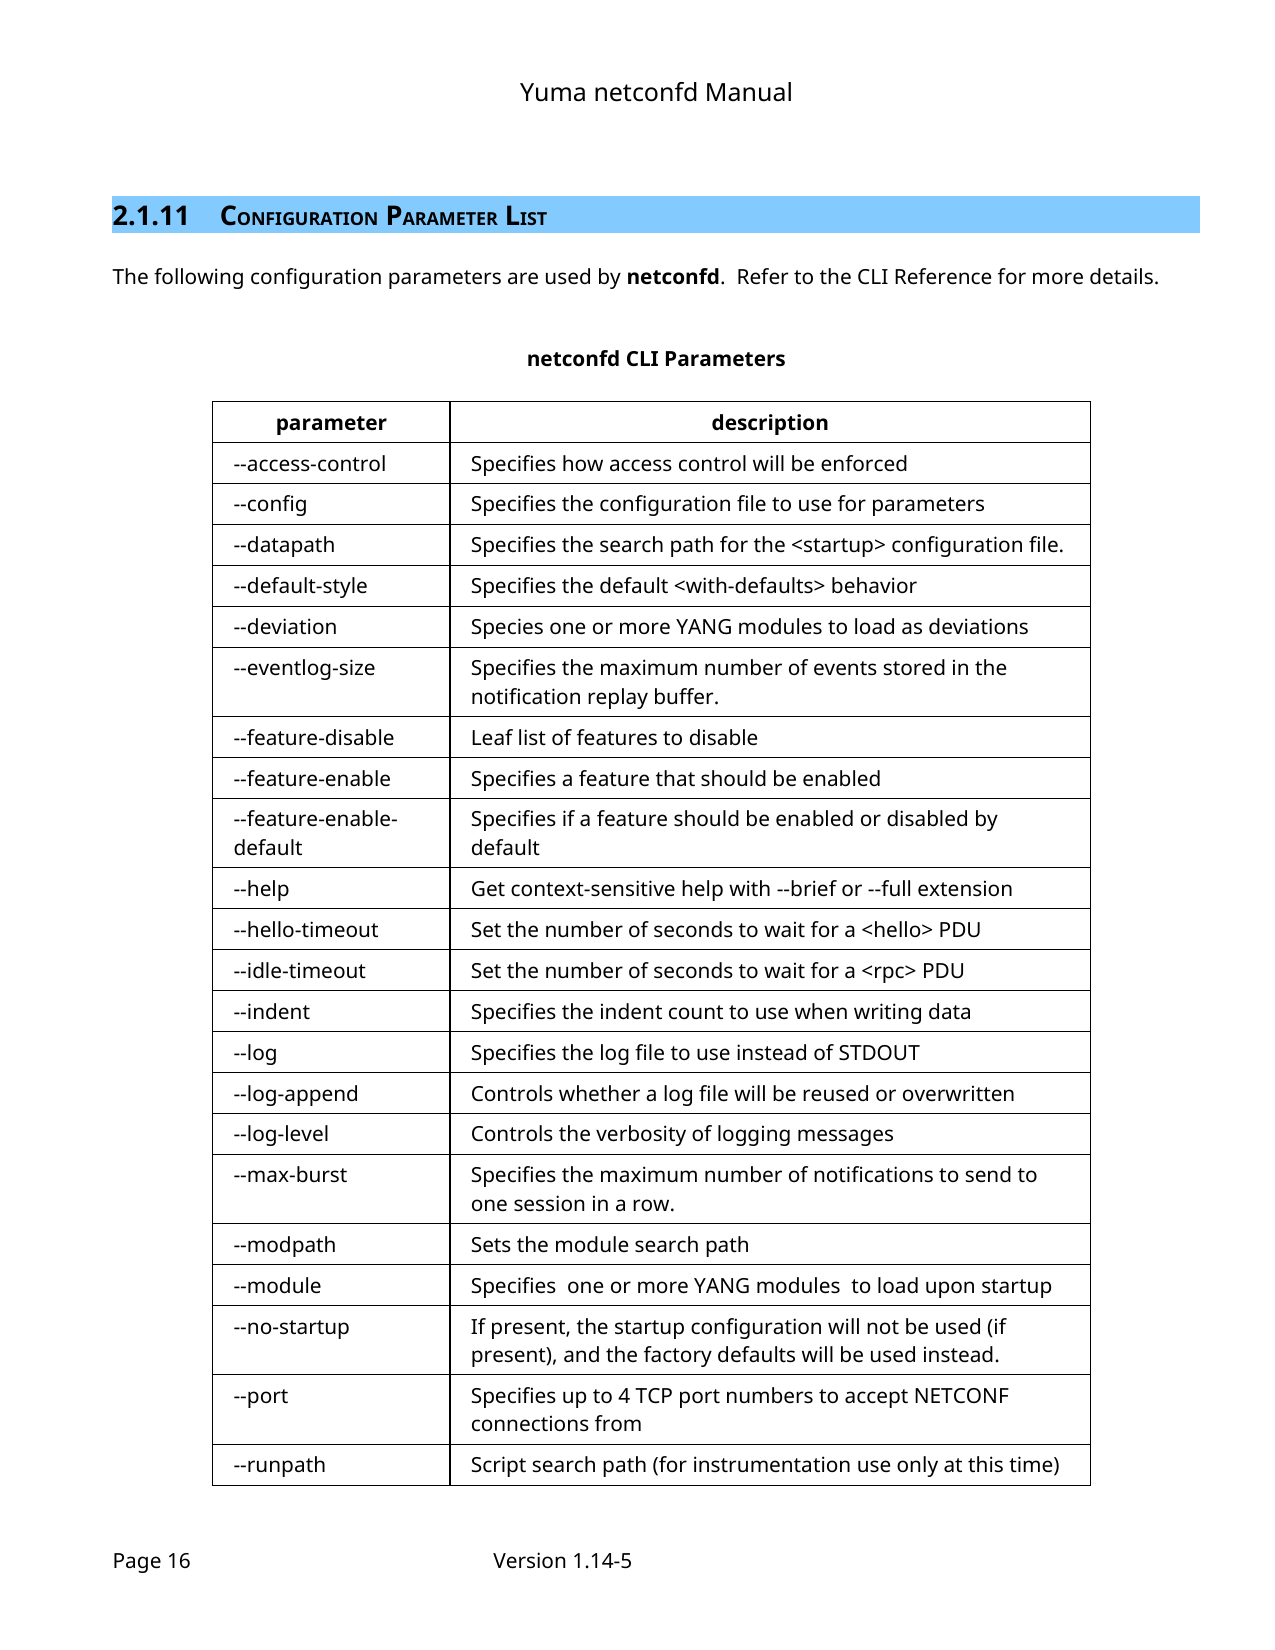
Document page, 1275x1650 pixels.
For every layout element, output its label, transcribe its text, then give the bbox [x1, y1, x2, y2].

table_cell --deviation [213, 607, 449, 647]
table_cell --log-level [213, 1114, 449, 1154]
table_header parameter [213, 402, 449, 442]
table_cell --eventlog-size [213, 648, 449, 716]
table_cell Controls whether a log file will be reused or overwritten [451, 1073, 1090, 1113]
table_cell --help [213, 868, 449, 908]
table_cell Specifies one or more YANG modules to load upon startup [451, 1265, 1090, 1305]
table_header description [451, 402, 1090, 442]
subtitle netconfd CLI Parameters [127, 344, 1185, 372]
table_cell If present, the startup configuration will not be used (if present), and the factory defaults will be used instead. [451, 1306, 1090, 1374]
table_cell --max-burst [213, 1155, 449, 1223]
table_cell Species one or more YANG modules to load as deviations [451, 607, 1090, 647]
table_cell Set the number of seconds to wait for a <hello> PDU [451, 909, 1090, 949]
table_cell --log-append [213, 1073, 449, 1113]
table_cell Set the number of seconds to wait for a <rpc> PDU [451, 950, 1090, 990]
text The following configuration parameters are used by netconfd. Refer to the CLI Reference for more details. [112, 262, 1200, 291]
table_cell Specifies if a feature should be enabled or disabled by default [451, 799, 1090, 867]
table_cell --log [213, 1032, 449, 1072]
table_cell --indent [213, 991, 449, 1031]
table_cell Specifies up to 4 TCP port numbers to accept NETCONF connections from [451, 1375, 1090, 1444]
table_cell Specifies the log file to use instead of STDOUT [451, 1032, 1090, 1072]
table_cell Controls the verbosity of logging messages [451, 1114, 1090, 1154]
table_cell Sets the module search path [451, 1224, 1090, 1264]
table_cell Specifies the indent count to use when writing data [451, 991, 1090, 1031]
table_cell Specifies the default <with-defaults> behavior [451, 566, 1090, 606]
table_cell --feature-enable [213, 758, 449, 798]
table_cell Specifies a feature that should be enabled [451, 758, 1090, 798]
table_cell --no-startup [213, 1306, 449, 1374]
table_cell --port [213, 1375, 449, 1444]
table_cell Specifies the search path for the <startup> configuration file. [451, 525, 1090, 565]
table_cell --runpath [213, 1445, 449, 1485]
table_cell Specifies the configuration file to use for parameters [451, 484, 1090, 524]
table_cell --idle-timeout [213, 950, 449, 990]
table_cell --feature-disable [213, 717, 449, 757]
table_cell Get context-sensitive help with --brief or --full extension [451, 868, 1090, 908]
table_cell --feature-enable-default [213, 799, 449, 867]
table_cell Specifies the maximum number of notifications to send to one session in a row. [451, 1155, 1090, 1223]
table_cell --default-style [213, 566, 449, 606]
table_cell Specifies how access control will be enforced [451, 443, 1090, 483]
table_cell Script search path (for instrumentation use only at this time) [451, 1445, 1090, 1485]
table_cell --modpath [213, 1224, 449, 1264]
table_cell --hello-timeout [213, 909, 449, 949]
table_cell --config [213, 484, 449, 524]
table_cell --module [213, 1265, 449, 1305]
subtitle Configuration Parameter List [112, 196, 1200, 233]
table_cell --datapath [213, 525, 449, 565]
table_cell Specifies the maximum number of events stored in the notification replay buffer. [451, 648, 1090, 716]
table_cell Leaf list of features to disable [451, 717, 1090, 757]
table_cell --access-control [213, 443, 449, 483]
